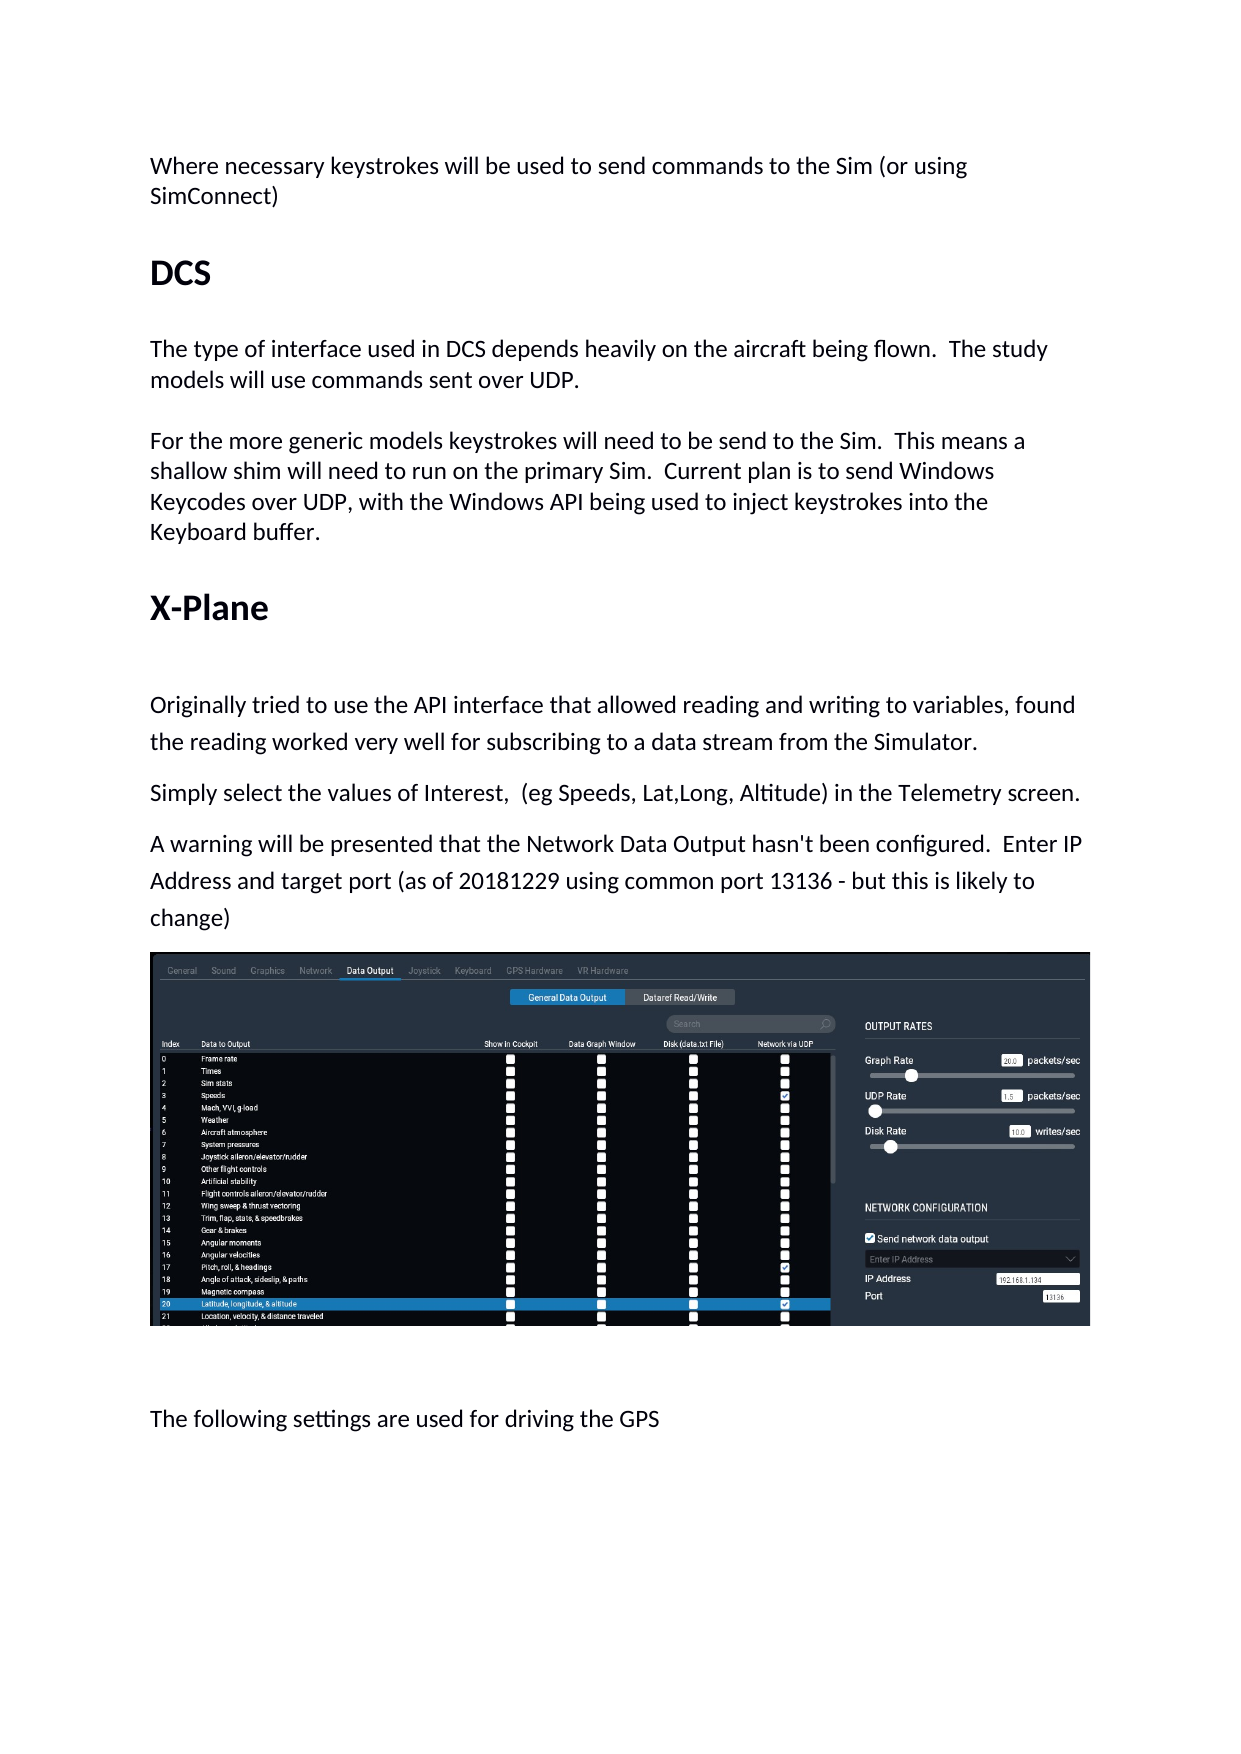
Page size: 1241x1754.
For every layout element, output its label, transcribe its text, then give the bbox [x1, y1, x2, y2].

text A warning will be presented that the Network Data Output hasn't been configured. Enter IP Address and target port (as of 20181229 using common port 13136 - but this is likely to change) [150, 828, 1090, 932]
text Originally tried to use the API interface that allowed reading and writing to variables, found the reading worked very well for subscribing to a data stream from the Simulator. [150, 690, 1090, 757]
text The following settings are used for driving the GPS [150, 1403, 1090, 1434]
text For the more generic models keystrokes will need to be send to the Sim. This means a shallow shim will need to run on the primary Sim. Current plan is to send Windows Keycodes over UDP, with the Windows API being used to inject keystrokes into the Keyboard buffer. [150, 425, 1090, 547]
text The type of interface used in DCS depends heavily on the aircraft being flown. The study models will use commands sent over UDP. [150, 333, 1090, 394]
text Simply select the values of Interest, (eg Speeds, Lat,Long, Altitude) in the Telemetry screen. [150, 777, 1090, 808]
text Where necessary keystrokes will be used to send commands to the Sim (or using SimConnect) [150, 150, 1090, 211]
picture [150, 952, 1091, 1326]
subtitle DCS [150, 248, 1090, 294]
subtitle X-Plane [150, 584, 1090, 630]
